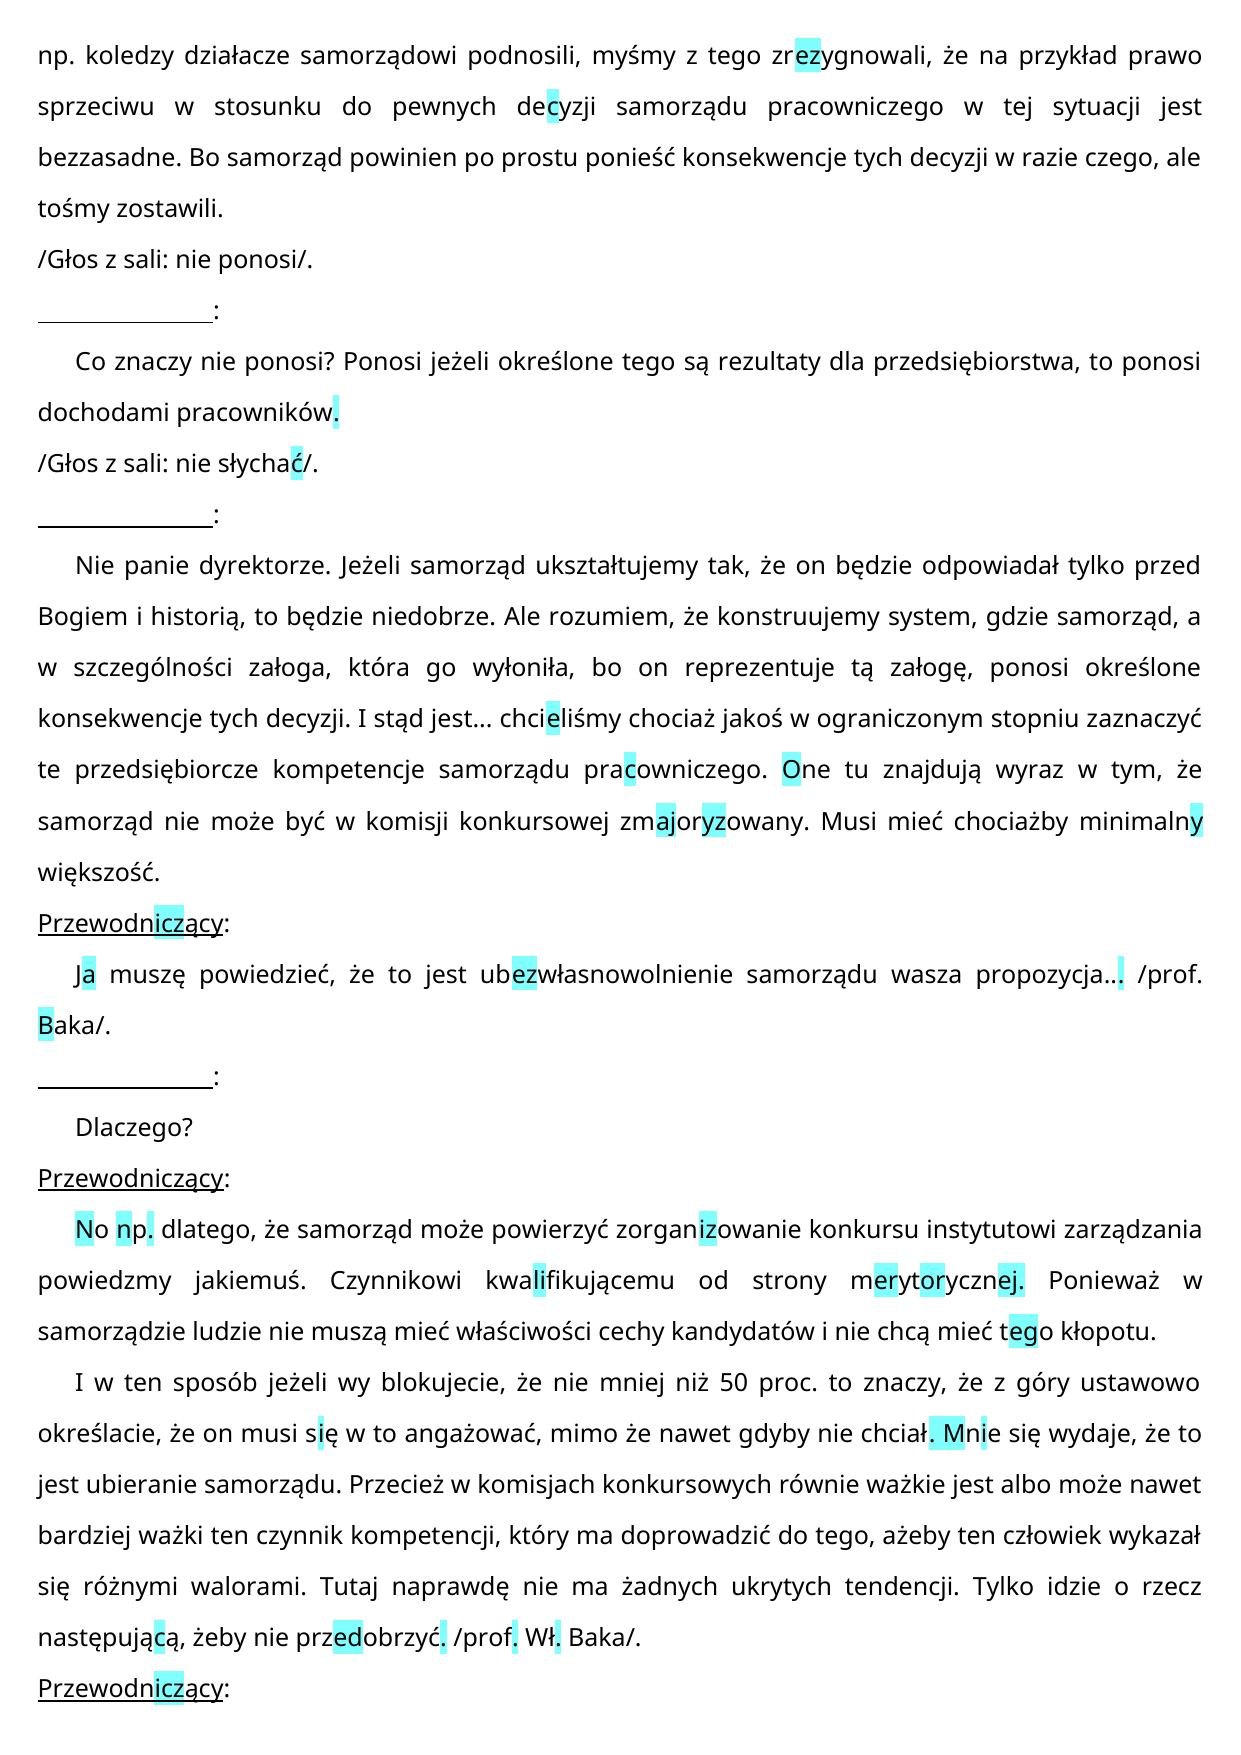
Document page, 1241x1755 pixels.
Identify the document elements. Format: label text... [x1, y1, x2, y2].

text Przewodniczący: [37, 905, 1203, 939]
text Nie panie dyrektorze. Jeżeli samorząd ukształtujemy tak, że on będzie odpowiadał tylko przed Bogiem i historią, to będzie niedobrze. Ale rozumiem, że konstruujemy system, gdzie samorząd, a w szczególności załoga, która go wyłoniła, bo on reprezentuje tą załogę, ponosi określone konsekwencje tych decyzji. I stąd jest... chcieliśmy chociaż jakoś w ograniczonym stopniu zaznaczyć te przedsiębiorcze kompetencje samorządu pracowniczego. One tu znajdują wyraz w tym, że samorząd nie może być w komisji konkursowej zmajoryzowany. Musi mieć chociażby minimalny większość. [37, 548, 1203, 888]
text Przewodniczący: [37, 1160, 1203, 1194]
text Co znaczy nie ponosi? Ponosi jeżeli określone tego są rezultaty dla przedsiębiorstwa, to ponosi dochodami pracowników. [37, 344, 1203, 429]
text /Głos z sali: nie słychać/. [37, 446, 1203, 480]
text : [37, 293, 1203, 327]
text : [37, 1058, 1203, 1092]
text Przewodniczący: [37, 1671, 1203, 1705]
text No np. dlatego, że samorząd może powierzyć zorganizowanie konkursu instytutowi zarządzania powiedzmy jakiemuś. Czynnikowi kwalifikującemu od strony merytorycznej. Ponieważ w samorządzie ludzie nie muszą mieć właściwości cechy kandydatów i nie chcą mieć tego kłopotu. [37, 1211, 1203, 1348]
text Dlaczego? [37, 1109, 1203, 1143]
text /Głos z sali: nie ponosi/. [37, 242, 1203, 276]
text I w ten sposób jeżeli wy blokujecie, że nie mniej niż 50 proc. to znaczy, że z góry ustawowo określacie, że on musi się w to angażować, mimo że nawet gdyby nie chciał. Mnie się wydaje, że to jest ubieranie samorządu. Przecież w komisjach konkursowych równie ważkie jest albo może nawet bardziej ważki ten czynnik kompetencji, który ma doprowadzić do tego, ażeby ten człowiek wykazał się różnymi walorami. Tutaj naprawdę nie ma żadnych ukrytych tendencji. Tylko idzie o rzecz następującą, żeby nie przedobrzyć. /prof. Wł. Baka/. [37, 1364, 1203, 1654]
text : [37, 497, 1203, 531]
text np. koledzy działacze samorządowi podnosili, myśmy z tego zrezygnowali, że na przykład prawo sprzeciwu w stosunku do pewnych decyzji samorządu pracowniczego w tej sytuacji jest bezzasadne. Bo samorząd powinien po prostu ponieść konsekwencje tych decyzji w razie czego, ale tośmy zostawili. [37, 37, 1203, 225]
text Ja muszę powiedzieć, że to jest ubezwłasnowolnienie samorządu wasza propozycja... /prof. Baka/. [37, 956, 1203, 1041]
